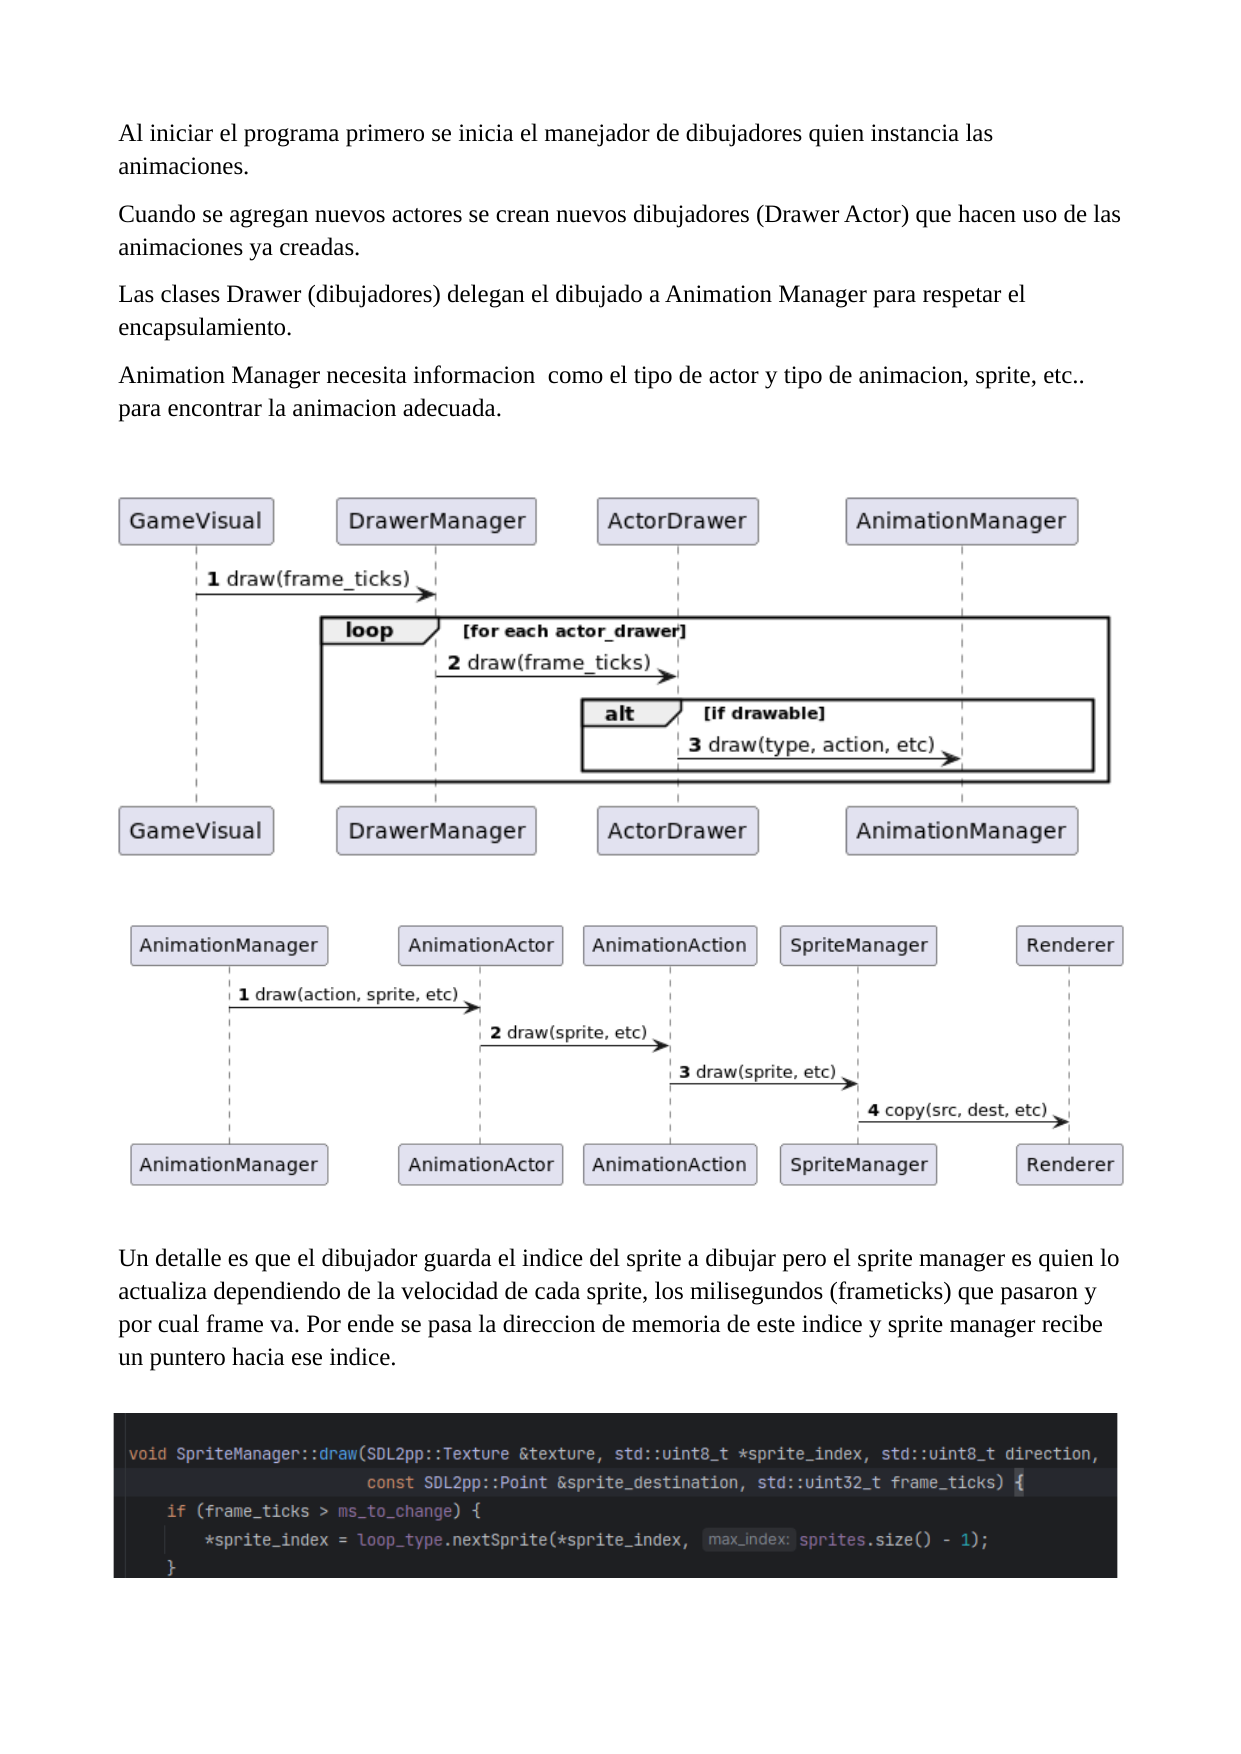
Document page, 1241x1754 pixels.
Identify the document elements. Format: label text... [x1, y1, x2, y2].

text Animation Manager necesita informacion como el tipo de actor y tipo de animacion, sprite, etc.. para encontrar la animacion adecuada. [118, 360, 1122, 422]
text Las clases Drawer (dibujadores) delegan el dibujado a Animation Manager para respetar el encapsulamiento. [118, 279, 1122, 341]
picture [124, 919, 1129, 1191]
text Al iniciar el programa primero se inicia el manejador de dibujadores quien instancia las animaciones. [118, 118, 1122, 180]
text Un detalle es que el dibujador guarda el indice del sprite a dibujar pero el sprite manager es quien lo actualiza dependiendo de la velocidad de cada sprite, los milisegundos (frameticks) que pasaron y por cual frame va. Por ende se pasa la direccion de memoria de este indice y sprite manager recibe un puntero hacia ese indice. [118, 1243, 1122, 1371]
picture [113, 1413, 1118, 1578]
text Cuando se agregan nuevos actores se crean nuevos dibujadores (Drawer Actor) que hacen uso de las animaciones ya creadas. [118, 199, 1122, 261]
picture [111, 491, 1116, 862]
